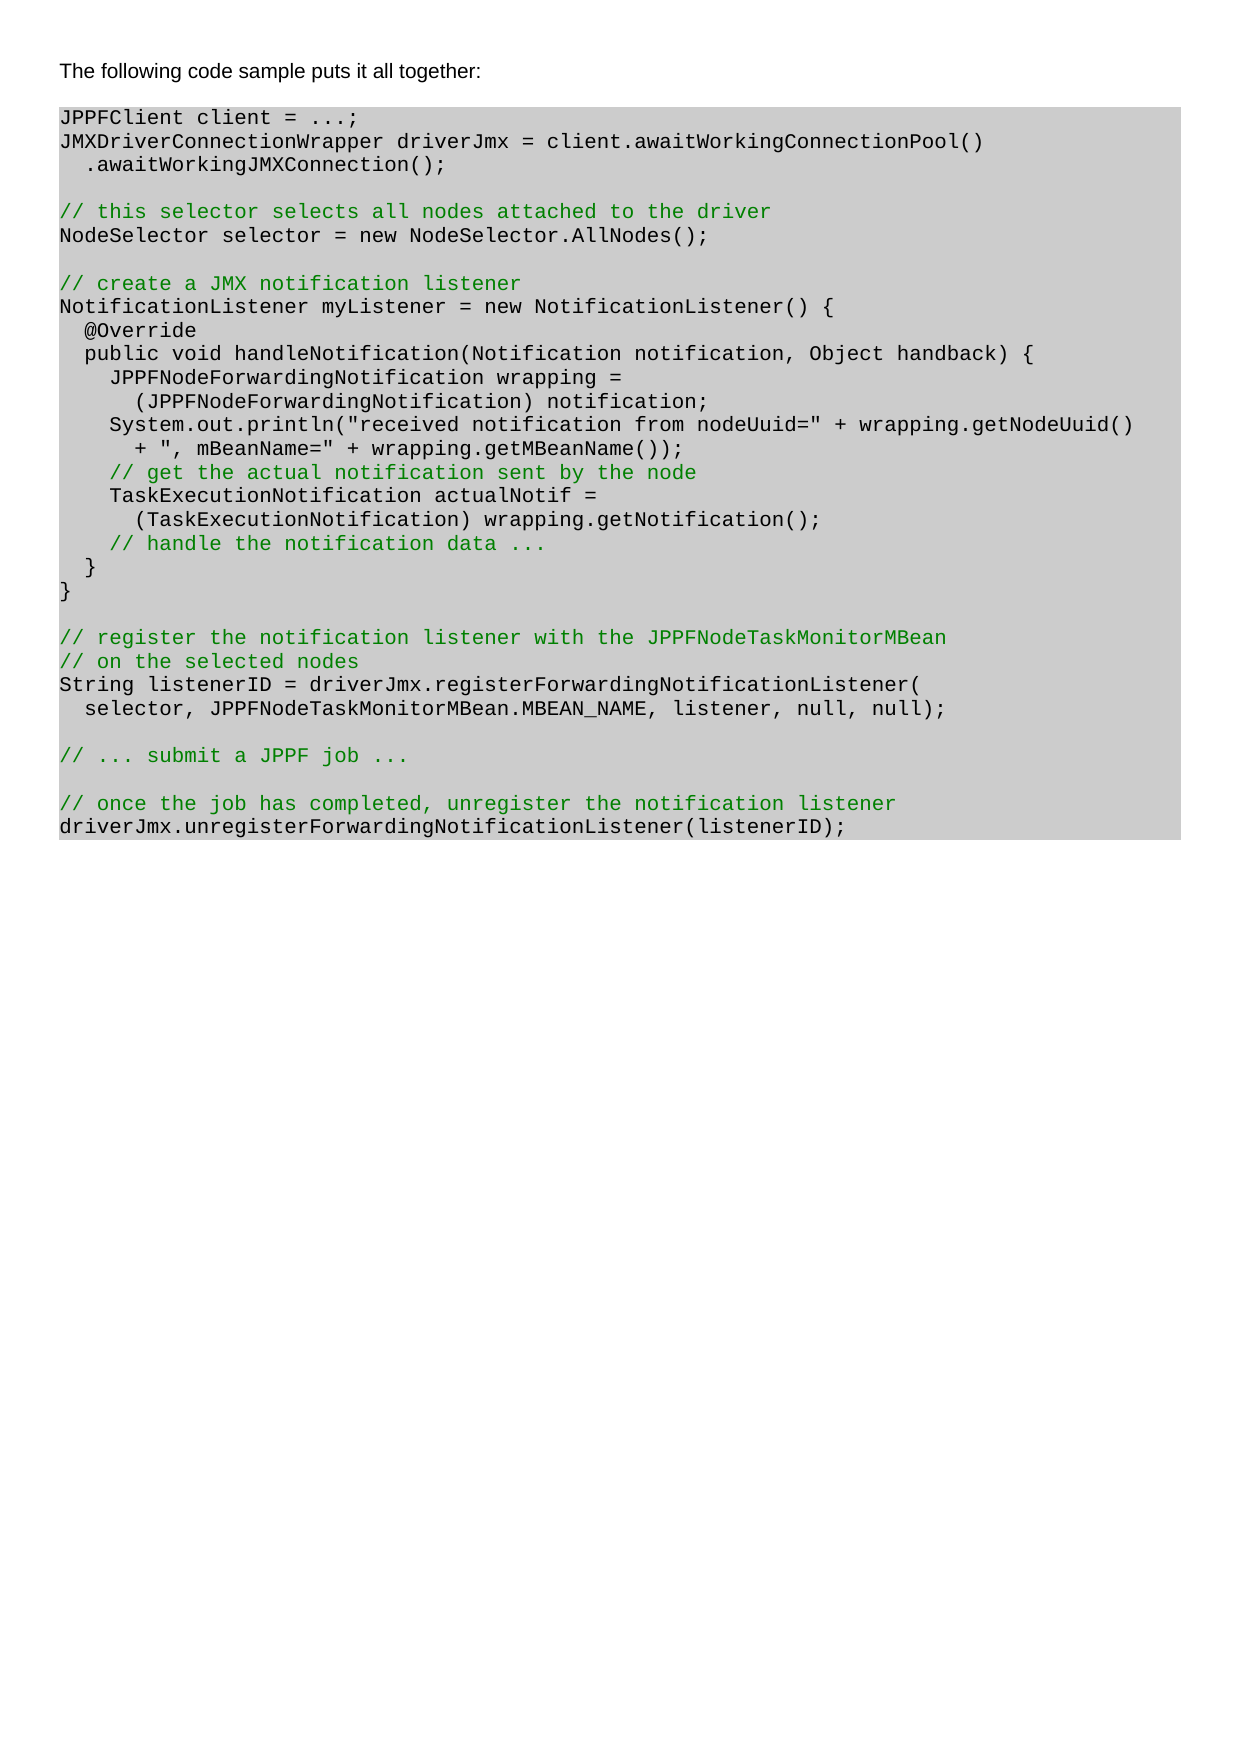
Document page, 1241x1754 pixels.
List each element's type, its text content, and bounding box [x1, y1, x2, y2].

text driverJmx.unregisterForwardingNotificationListener(listenerID); [59, 816, 1181, 840]
text .awaitWorkingJMXConnection(); [59, 154, 1181, 178]
text // ... submit a JPPF job ... [59, 745, 1181, 769]
text JMXDriverConnectionWrapper driverJmx = client.awaitWorkingConnectionPool() [59, 131, 1181, 154]
text // on the selected nodes [59, 651, 1181, 674]
text // register the notification listener with the JPPFNodeTaskMonitorMBean [59, 627, 1181, 651]
text JPPFClient client = ...; [59, 107, 1181, 131]
text JPPFNodeForwardingNotification wrapping = [59, 367, 1181, 391]
text (JPPFNodeForwardingNotification) notification; [59, 391, 1181, 414]
text public void handleNotification(Notification notification, Object handback) { [59, 343, 1181, 367]
text // create a JMX notification listener [59, 272, 1181, 296]
text // this selector selects all nodes attached to the driver [59, 202, 1181, 225]
text } [59, 580, 1181, 603]
text // get the actual notification sent by the node [59, 462, 1181, 485]
text // once the job has completed, unregister the notification listener [59, 793, 1181, 816]
text NodeSelector selector = new NodeSelector.AllNodes(); [59, 225, 1181, 249]
text + ", mBeanName=" + wrapping.getMBeanName()); [59, 438, 1181, 462]
text TaskExecutionNotification actualNotif = [59, 485, 1181, 509]
text NotificationListener myListener = new NotificationListener() { [59, 296, 1181, 320]
text The following code sample puts it all together: [59, 59, 1181, 83]
text (TaskExecutionNotification) wrapping.getNotification(); [59, 509, 1181, 533]
text System.out.println("received notification from nodeUuid=" + wrapping.getNodeUuid() [59, 414, 1181, 438]
text } [59, 556, 1181, 580]
text String listenerID = driverJmx.registerForwardingNotificationListener( [59, 674, 1181, 698]
text // handle the notification data ... [59, 533, 1181, 556]
text @Override [59, 320, 1181, 343]
text selector, JPPFNodeTaskMonitorMBean.MBEAN_NAME, listener, null, null); [59, 698, 1181, 722]
